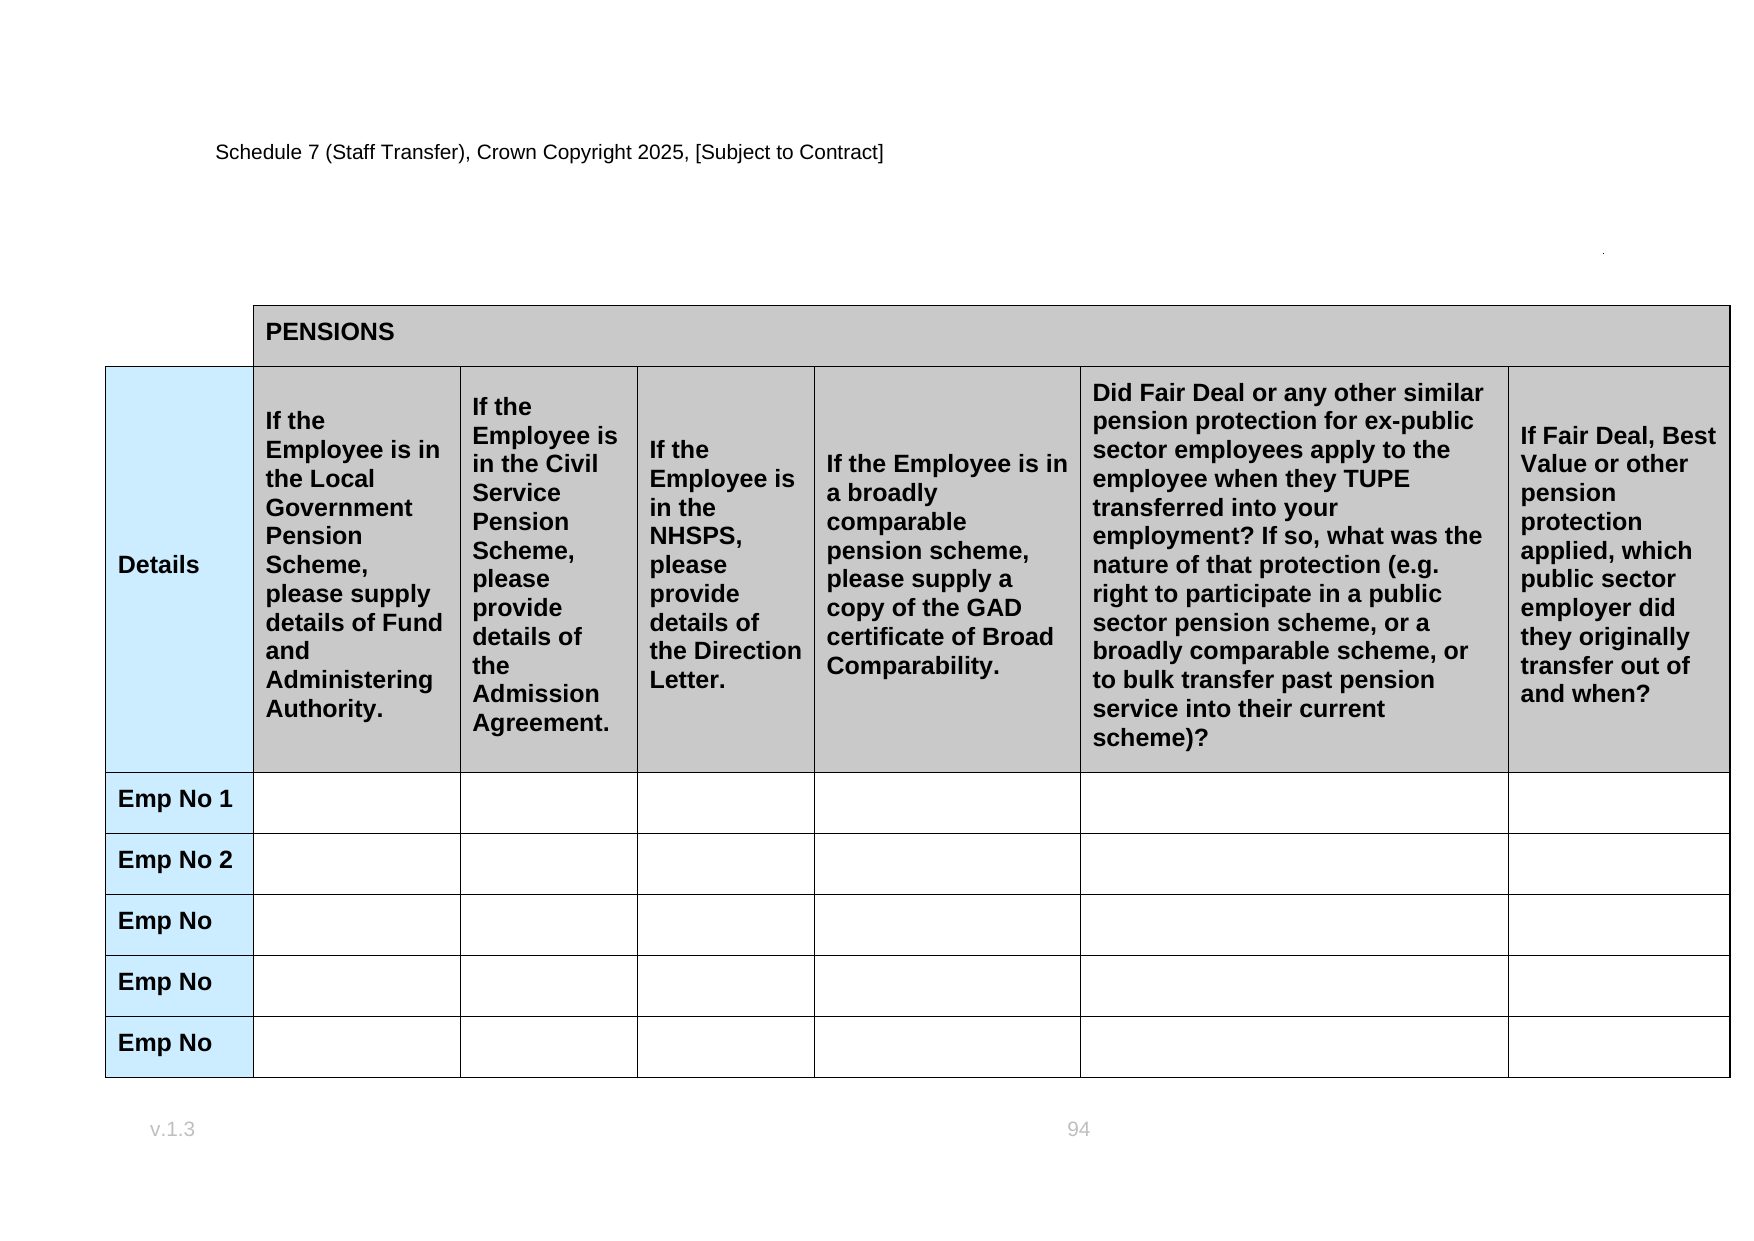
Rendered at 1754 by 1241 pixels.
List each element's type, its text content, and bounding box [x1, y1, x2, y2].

table_cell [815, 773, 1080, 833]
table_cell [254, 1017, 460, 1077]
table_cell Emp No 2 [106, 834, 253, 894]
table_cell [461, 1017, 637, 1077]
table_cell [254, 773, 460, 833]
table_cell If the Employee is in a broadly comparable pension scheme, please supply a copy of the GAD certificate of Broad Comparability. [815, 367, 1080, 772]
table_cell [1509, 834, 1729, 894]
table_cell [254, 956, 460, 1016]
table_cell If the Employee is in the Local Government Pension Scheme, please supply details of Fund and Administering Authority. [254, 367, 460, 772]
table_cell Did Fair Deal or any other similar pension protection for ex-public sector employees apply to the employee when they TUPE transferred into your employment? If so, what was the nature of that protection (e.g. right to participate in a public sector pension scheme, or a broadly comparable scheme, or to bulk transfer past pension service into their current scheme)? [1081, 367, 1508, 772]
table_cell [254, 895, 460, 955]
table_cell [638, 956, 814, 1016]
table_cell [815, 895, 1080, 955]
table_cell [1509, 895, 1729, 955]
table_cell Emp No [106, 895, 253, 955]
table_cell [815, 834, 1080, 894]
table_cell [815, 1017, 1080, 1077]
table_cell [638, 834, 814, 894]
table_cell [461, 895, 637, 955]
table_cell If the Employee is in the Civil Service Pension Scheme, please provide details of the Admission Agreement. [461, 367, 637, 772]
table_cell [638, 895, 814, 955]
table_cell If Fair Deal, Best Value or other pension protection applied, which public sector employer did they originally transfer out of and when? [1509, 367, 1729, 772]
table_cell [1081, 773, 1508, 833]
table_cell [1509, 773, 1729, 833]
table_cell [815, 956, 1080, 1016]
table_cell [1081, 834, 1508, 894]
table_cell Emp No [106, 1017, 253, 1077]
table_cell [1509, 1017, 1729, 1077]
table_cell [461, 956, 637, 1016]
table_cell Emp No 1 [106, 773, 253, 833]
table_cell [254, 834, 460, 894]
table_cell [638, 1017, 814, 1077]
table_header PENSIONS [254, 306, 1729, 366]
table_cell [638, 773, 814, 833]
table_cell Details [106, 367, 253, 772]
table_cell [461, 773, 637, 833]
table_cell [461, 834, 637, 894]
table_cell [1509, 956, 1729, 1016]
table_cell [1081, 895, 1508, 955]
table_cell If the Employee is in the NHSPS, please provide details of the Direction Letter. [638, 367, 814, 772]
table_cell [1081, 1017, 1508, 1077]
table_cell [1081, 956, 1508, 1016]
table_header [106, 305, 253, 366]
table_cell Emp No [106, 956, 253, 1016]
